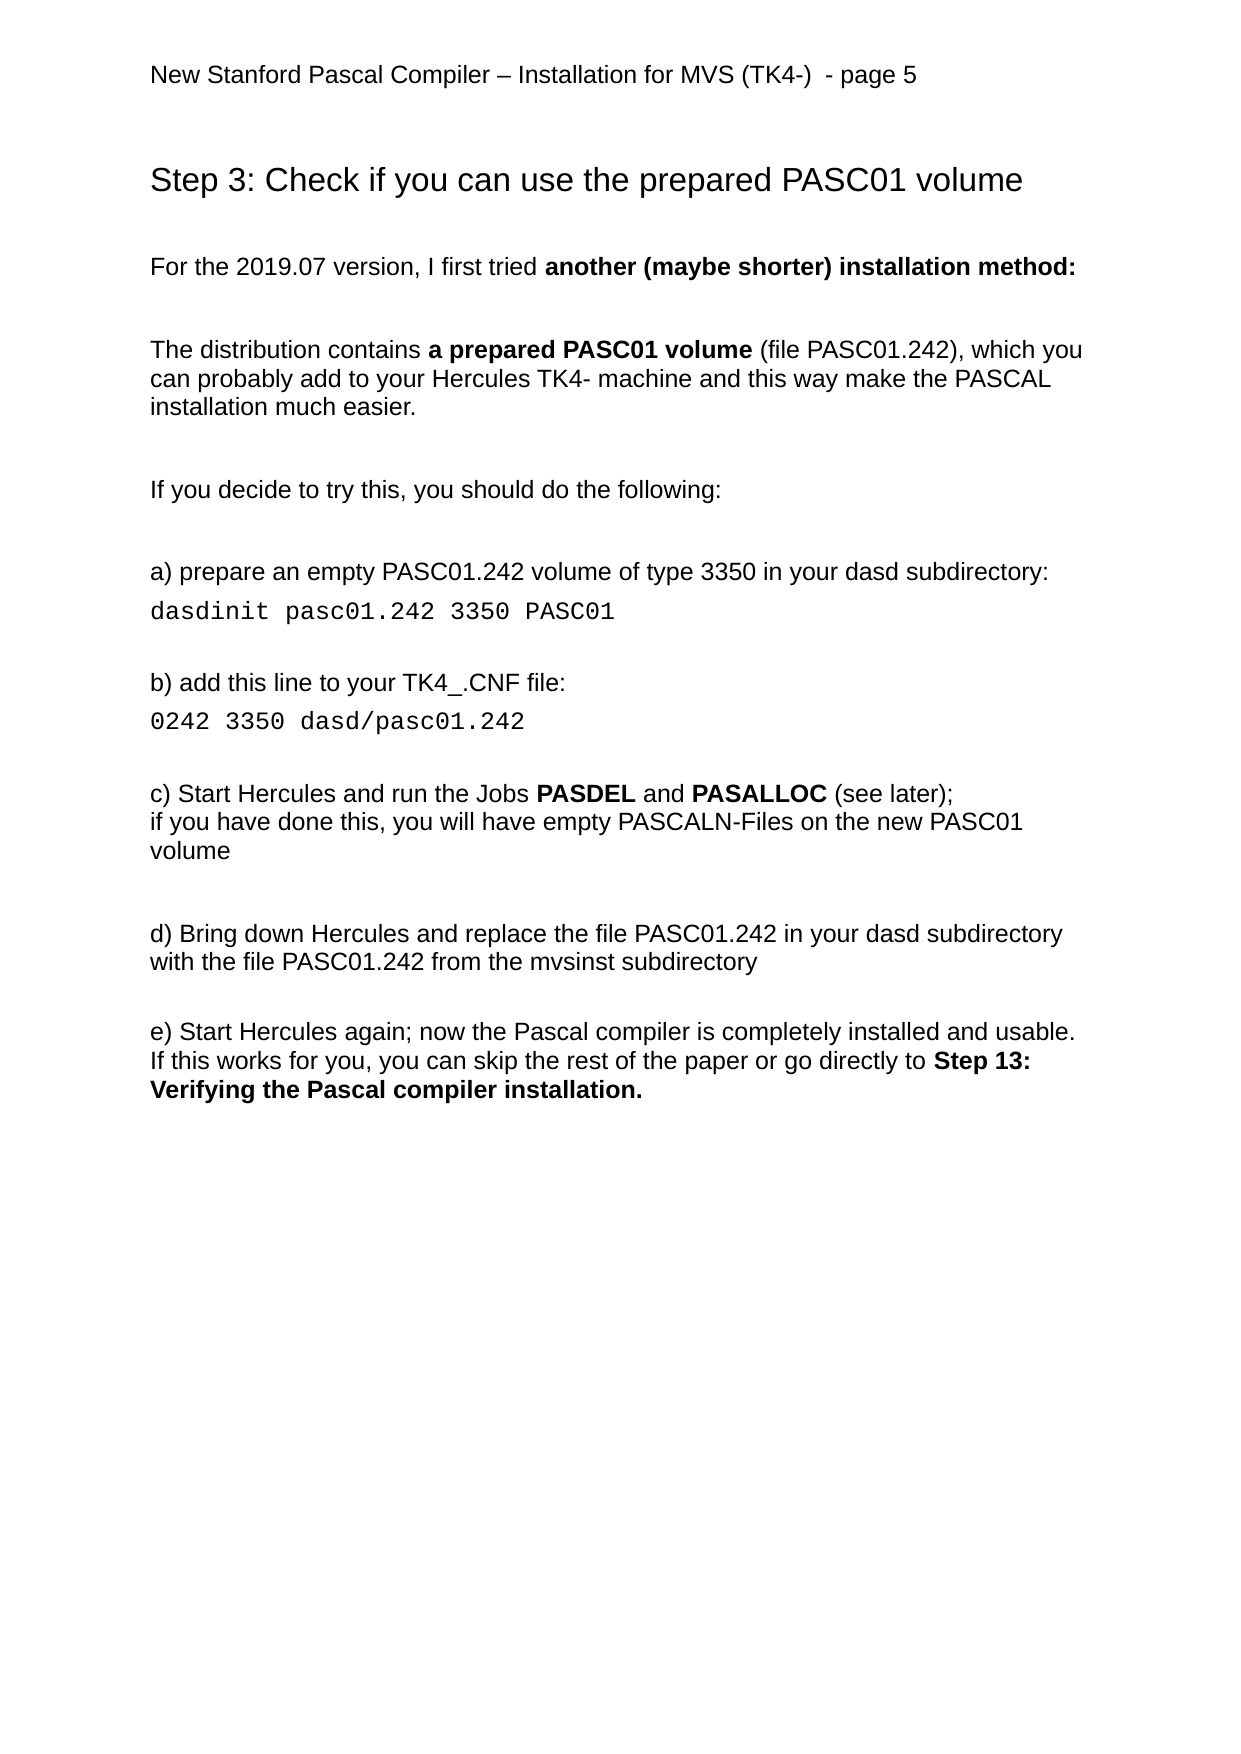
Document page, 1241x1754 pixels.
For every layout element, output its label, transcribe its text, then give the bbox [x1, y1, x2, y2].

text d) Bring down Hercules and replace the file PASC01.242 in your dasd subdirectory with the file PASC01.242 from the mvsinst subdirectory [150, 918, 1090, 976]
text 0242 3350 dasd/pasc01.242 [150, 709, 1090, 737]
text e) Start Hercules again; now the Pascal compiler is completely installed and usable. If this works for you, you can skip the rest of the paper or go directly to Step 13: Verifying the Pascal compiler installation. [150, 988, 1090, 1103]
text dasdinit pasc01.242 3350 PASC01 [150, 598, 1090, 655]
text If you decide to try this, you should do the following: [150, 475, 1090, 503]
text Step 3: Check if you can use the prepared PASC01 volume [150, 160, 1090, 198]
text b) add this line to your TK4_.CNF file: [150, 668, 1090, 696]
text The distribution contains a prepared PASC01 volume (file PASC01.242), which you can probably add to your Hercules TK4- machine and this way make the PASCAL installation much easier. [150, 335, 1090, 421]
text a) prepare an empty PASC01.242 volume of type 3350 in your dasd subdirectory: [150, 557, 1090, 586]
text For the 2019.07 version, I first tried another (maybe shorter) installation method: [150, 252, 1090, 281]
text c) Start Hercules and run the Jobs PASDEL and PASALLOC (see later); if you have done this, you will have empty PASCALN-Files on the new PASC01 volume [150, 750, 1090, 865]
